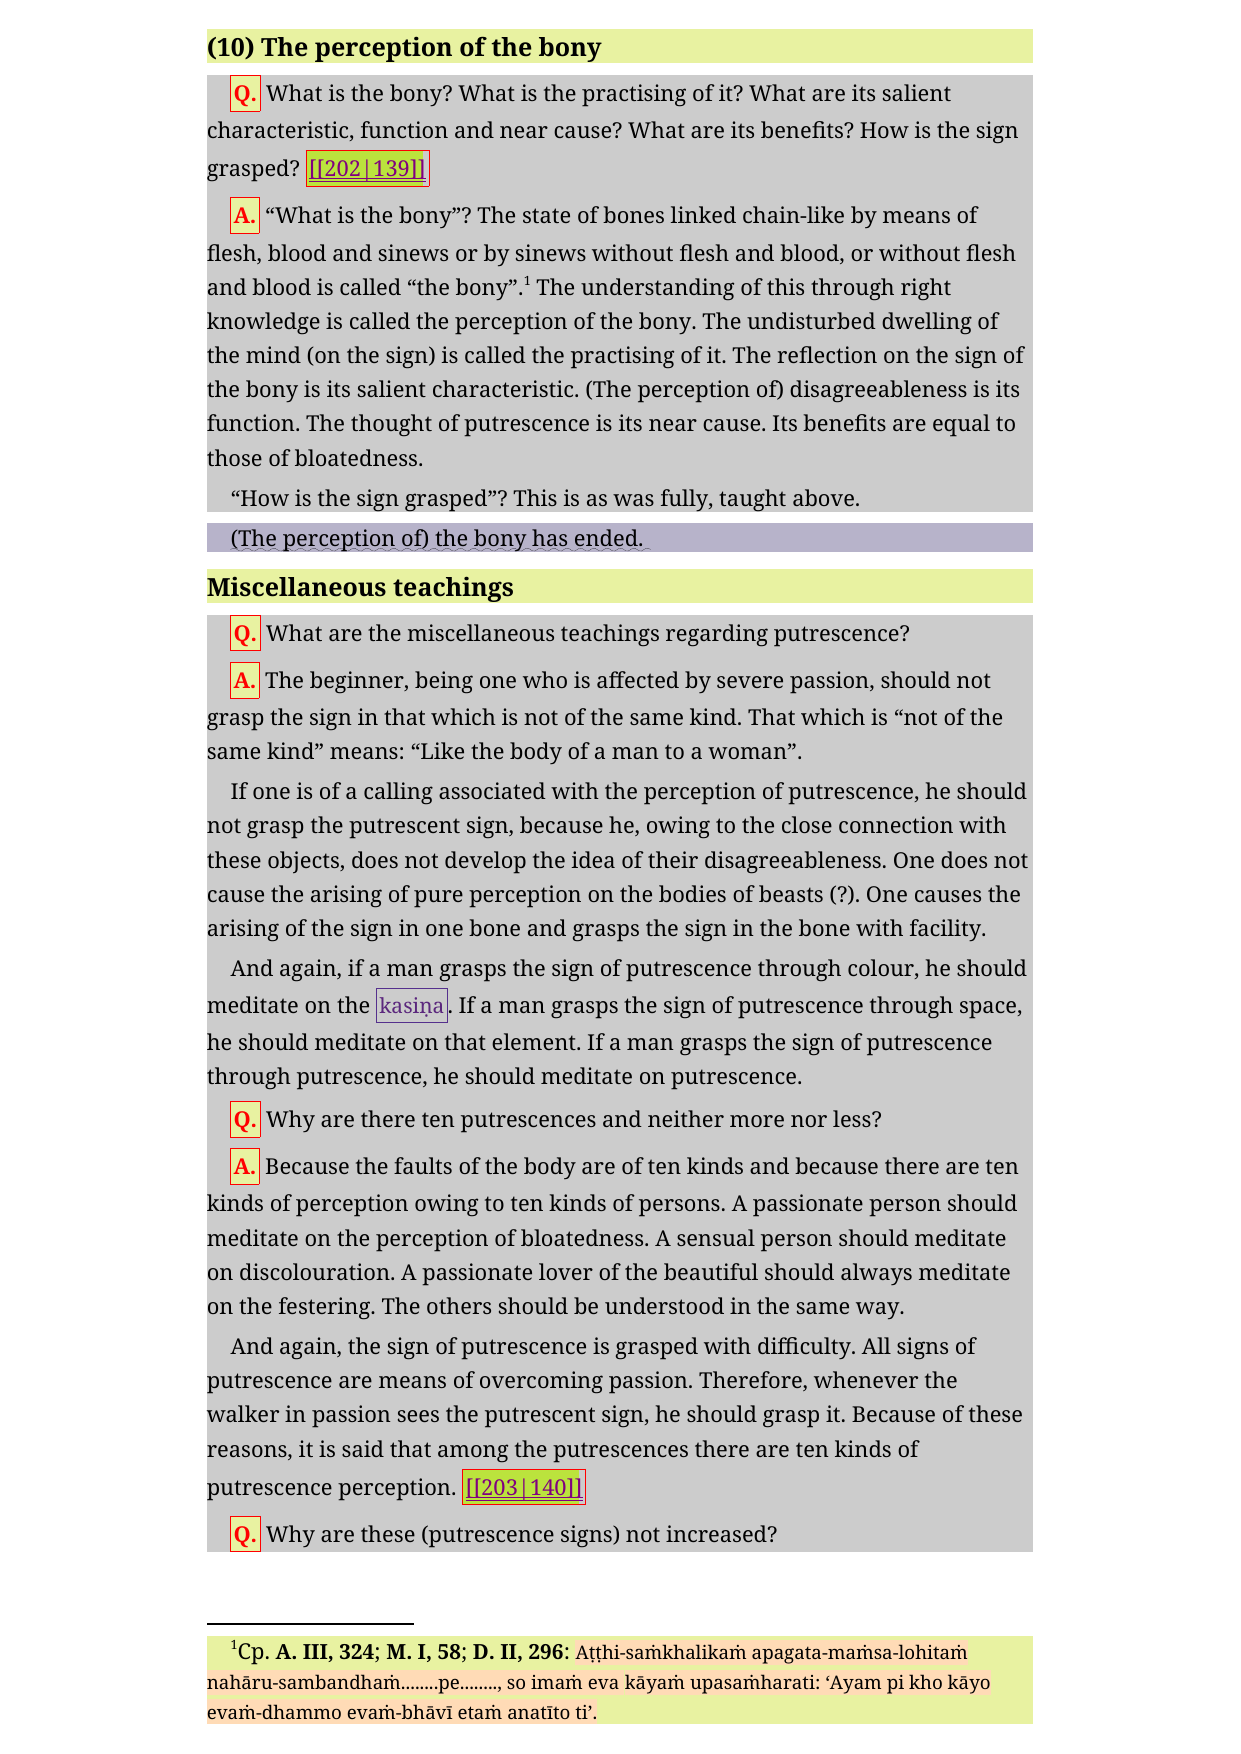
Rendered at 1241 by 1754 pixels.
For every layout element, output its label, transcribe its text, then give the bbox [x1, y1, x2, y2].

text Q. What are the miscellaneous teachings regarding putrescence? [261, 615, 1033, 651]
subtitle Miscellaneous teachings [207, 569, 1033, 603]
text “How is the sign grasped”? This is as was fully, taught above. [207, 483, 1033, 512]
text (The perception of) the bony has ended. [207, 523, 1033, 552]
subtitle (10) The perception of the bony [207, 29, 1033, 63]
text And again, the sign of putrescence is grasped with difficulty. All signs of putrescence are means of overcoming passion. Therefore, whenever the walker in passion sees the putrescent sign, he should grasp it. Because of these reasons, it is said that among the putrescences there are ten kinds of putrescence perception. [[203|140]] [207, 1331, 1033, 1504]
text Cp. A. III, 324; M. I, 58; D. II, 296: Aṭṭhi-saṁkhalikaṁ apagata-maṁsa-lohitaṁ nahāru-sambandhaṁ........pe........, so imaṁ eva kāyaṁ upasaṁharati: ‘Ayam pi kho kāyo evaṁ-dhammo evaṁ-bhāvī etaṁ anatīto ti’. [207, 1636, 1033, 1724]
text Q. Why are there ten putrescences and neither more nor less? [261, 1101, 1033, 1137]
text If one is of a calling associated with the perception of putrescence, he should not grasp the putrescent sign, because he, owing to the close connection with these objects, does not develop the idea of their disagreeableness. One does not cause the arising of pure perception on the bodies of beasts (?). One causes the arising of the sign in one bone and grasps the sign in the bone with facility. [207, 776, 1033, 943]
text Q. What is the bony? What is the practising of it? What are its salient characteristic, function and near cause? What are its benefits? How is the sign grasped? [[202|139]] [207, 75, 1033, 186]
text A. Because the faults of the body are of ten kinds and because there are ten kinds of perception owing to ten kinds of persons. A passionate person should meditate on the perception of bloatedness. A sensual person should meditate on discolouration. A passionate lover of the beautiful should always meditate on the festering. The others should be understood in the same way. [207, 1148, 1033, 1321]
text A. The beginner, being one who is affected by severe passion, should not grasp the sign in that which is not of the same kind. That which is “not of the same kind” means: “Like the body of a man to a woman”. [207, 662, 1033, 766]
text A. “What is the bony”? The state of bones linked chain-like by means of flesh, blood and sinews or by sinews without flesh and blood, or without flesh and blood is called “the bony”. The understanding of this through right knowledge is called the perception of the bony. The undisturbed dwelling of the mind (on the sign) is called the practising of it. The reflection on the sign of the bony is its salient characteristic. (The perception of) disagreeableness is its function. The thought of putrescence is its near cause. Its benefits are equal to those of bloatedness. [207, 197, 1033, 472]
text And again, if a man grasps the sign of putrescence through colour, he should meditate on the kasiṇa. If a man grasps the sign of putrescence through space, he should meditate on that element. If a man grasps the sign of putrescence through putrescence, he should meditate on putrescence. [207, 953, 1033, 1091]
text Q. Why are these (putrescence signs) not increased? [261, 1516, 1033, 1552]
